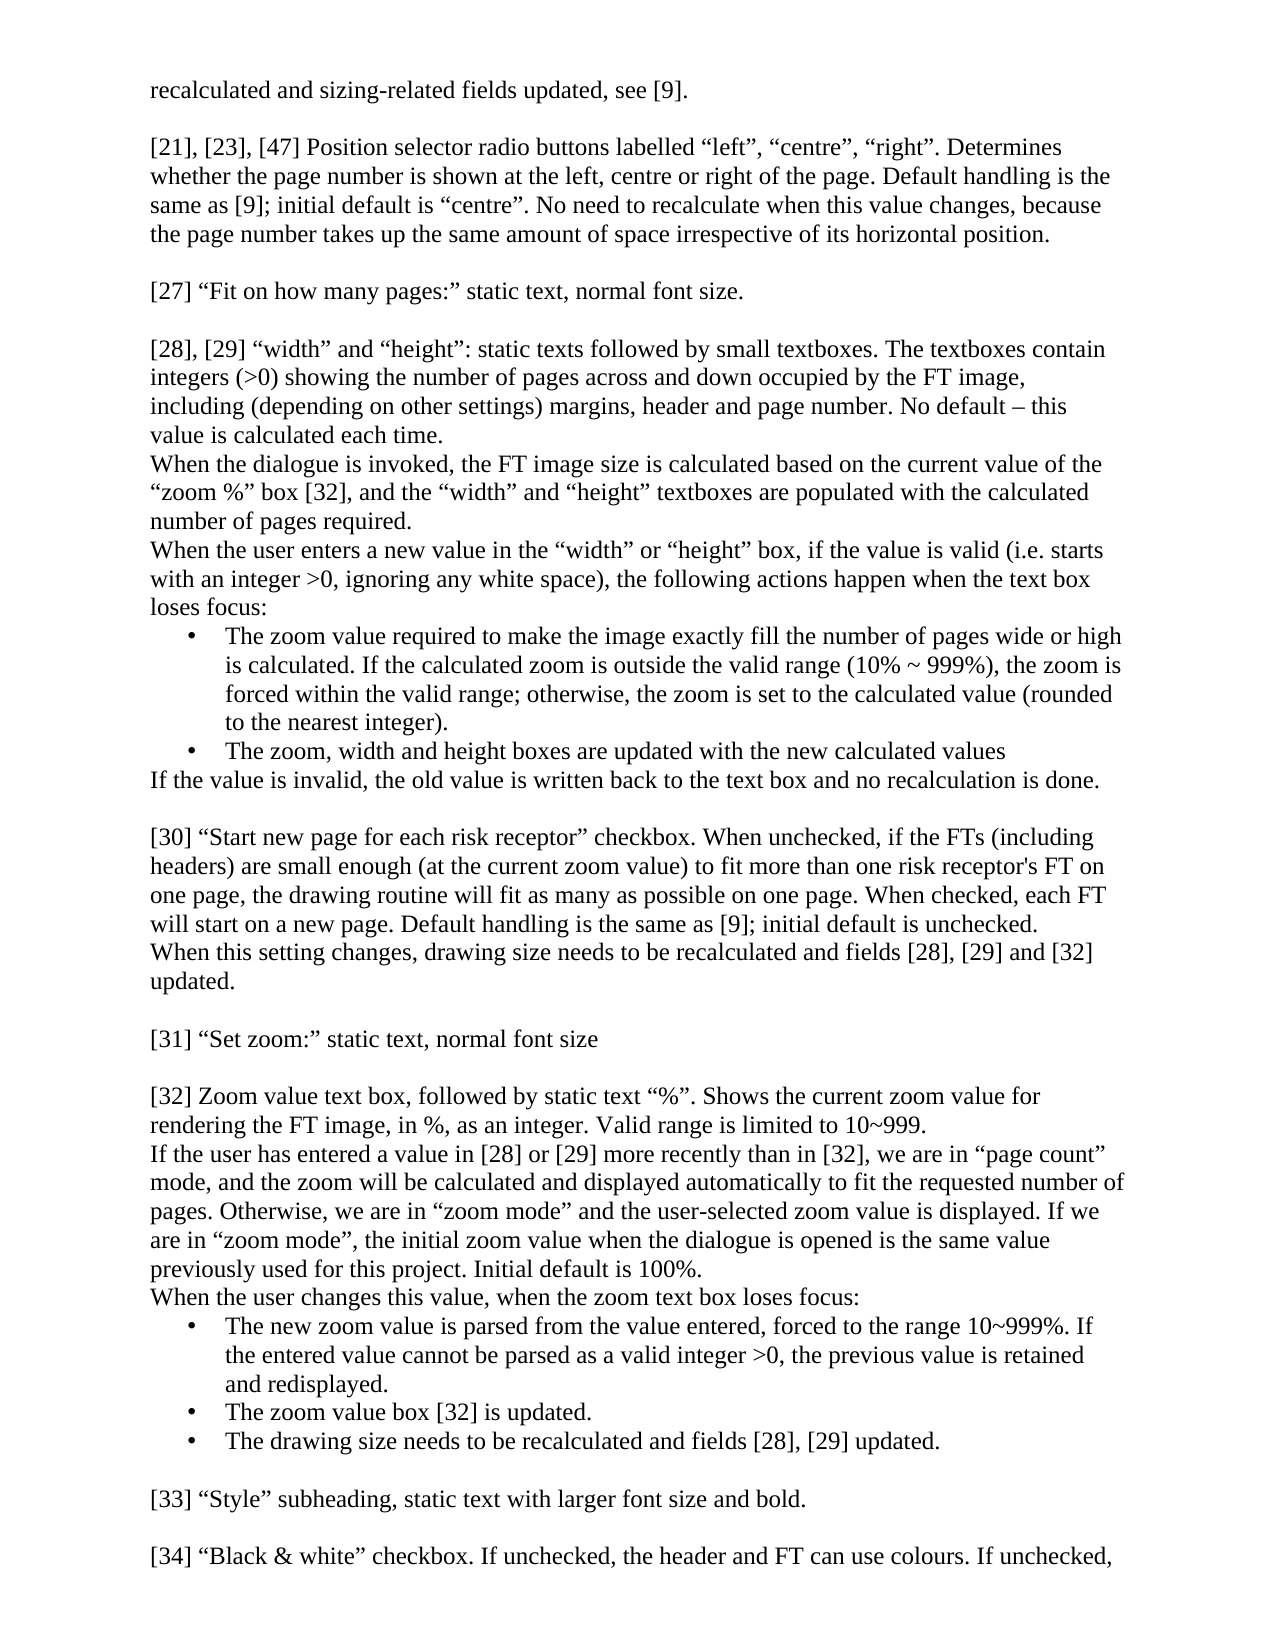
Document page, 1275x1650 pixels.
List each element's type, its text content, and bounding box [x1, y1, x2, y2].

list The drawing size needs to be recalculated and fields [28], [29] updated. [187, 1426, 1125, 1455]
text When this setting changes, drawing size needs to be recalculated and fields [28], [29] and [32] updated. [150, 937, 1125, 995]
text [27] “Fit on how many pages:” static text, normal font size. [150, 276, 1125, 305]
list The zoom, width and height boxes are updated with the new calculated values [187, 736, 1125, 765]
text [32] Zoom value text box, followed by static text “%”. Shows the current zoom value for rendering the FT image, in %, as an integer. Valid range is limited to 10~999. [150, 1081, 1125, 1139]
text [31] “Set zoom:” static text, normal font size [150, 1024, 1125, 1052]
text When the user enters a new value in the “width” or “height” box, if the value is valid (i.e. starts with an integer >0, ignoring any white space), the following actions happen when the text box loses focus: [150, 535, 1125, 621]
text [21], [23], [47] Position selector radio buttons labelled “left”, “centre”, “right”. Determines whether the page number is shown at the left, centre or right of the page. Default handling is the same as [9]; initial default is “centre”. No need to recalculate when this value changes, because the page number takes up the same amount of space irrespective of its horizontal position. [150, 132, 1125, 247]
text If the user has entered a value in [28] or [29] more recently than in [32], we are in “page count” mode, and the zoom will be calculated and displayed automatically to fit the requested number of pages. Otherwise, we are in “zoom mode” and the user-selected zoom value is displayed. If we are in “zoom mode”, the initial zoom value when the dialogue is opened is the same value previously used for this project. Initial default is 100%. [150, 1139, 1125, 1282]
list The zoom value required to make the image exactly fill the number of pages wide or high is calculated. If the calculated zoom is outside the valid range (10% ~ 999%), the zoom is forced within the valid range; otherwise, the zoom is set to the calculated value (rounded to the nearest integer). [187, 621, 1125, 736]
text [28], [29] “width” and “height”: static texts followed by small textboxes. The textboxes contain integers (>0) showing the number of pages across and down occupied by the FT image, including (depending on other settings) margins, header and page number. No default – this value is calculated each time. [150, 334, 1125, 449]
text recalculated and sizing-related fields updated, see [9]. [150, 75, 1125, 104]
text [34] “Black & white” checkbox. If unchecked, the header and FT can use colours. If unchecked, [150, 1541, 1125, 1570]
text [30] “Start new page for each risk receptor” checkbox. When unchecked, if the FTs (including headers) are small enough (at the current zoom value) to fit more than one risk receptor's FT on one page, the drawing routine will fit as many as possible on one page. When checked, each FT will start on a new page. Default handling is the same as [9]; initial default is unchecked. [150, 822, 1125, 937]
list The zoom value box [32] is updated. [187, 1397, 1125, 1426]
list The new zoom value is parsed from the value entered, forced to the range 10~999%. If the entered value cannot be parsed as a valid integer >0, the previous value is retained and redisplayed. [187, 1311, 1125, 1397]
text [33] “Style” subheading, static text with larger font size and bold. [150, 1484, 1125, 1512]
text When the dialogue is invoked, the FT image size is calculated based on the current value of the “zoom %” box [32], and the “width” and “height” textboxes are populated with the calculated number of pages required. [150, 449, 1125, 535]
text If the value is invalid, the old value is written back to the text box and no recalculation is done. [150, 765, 1125, 794]
text When the user changes this value, when the zoom text box loses focus: [150, 1282, 1125, 1311]
